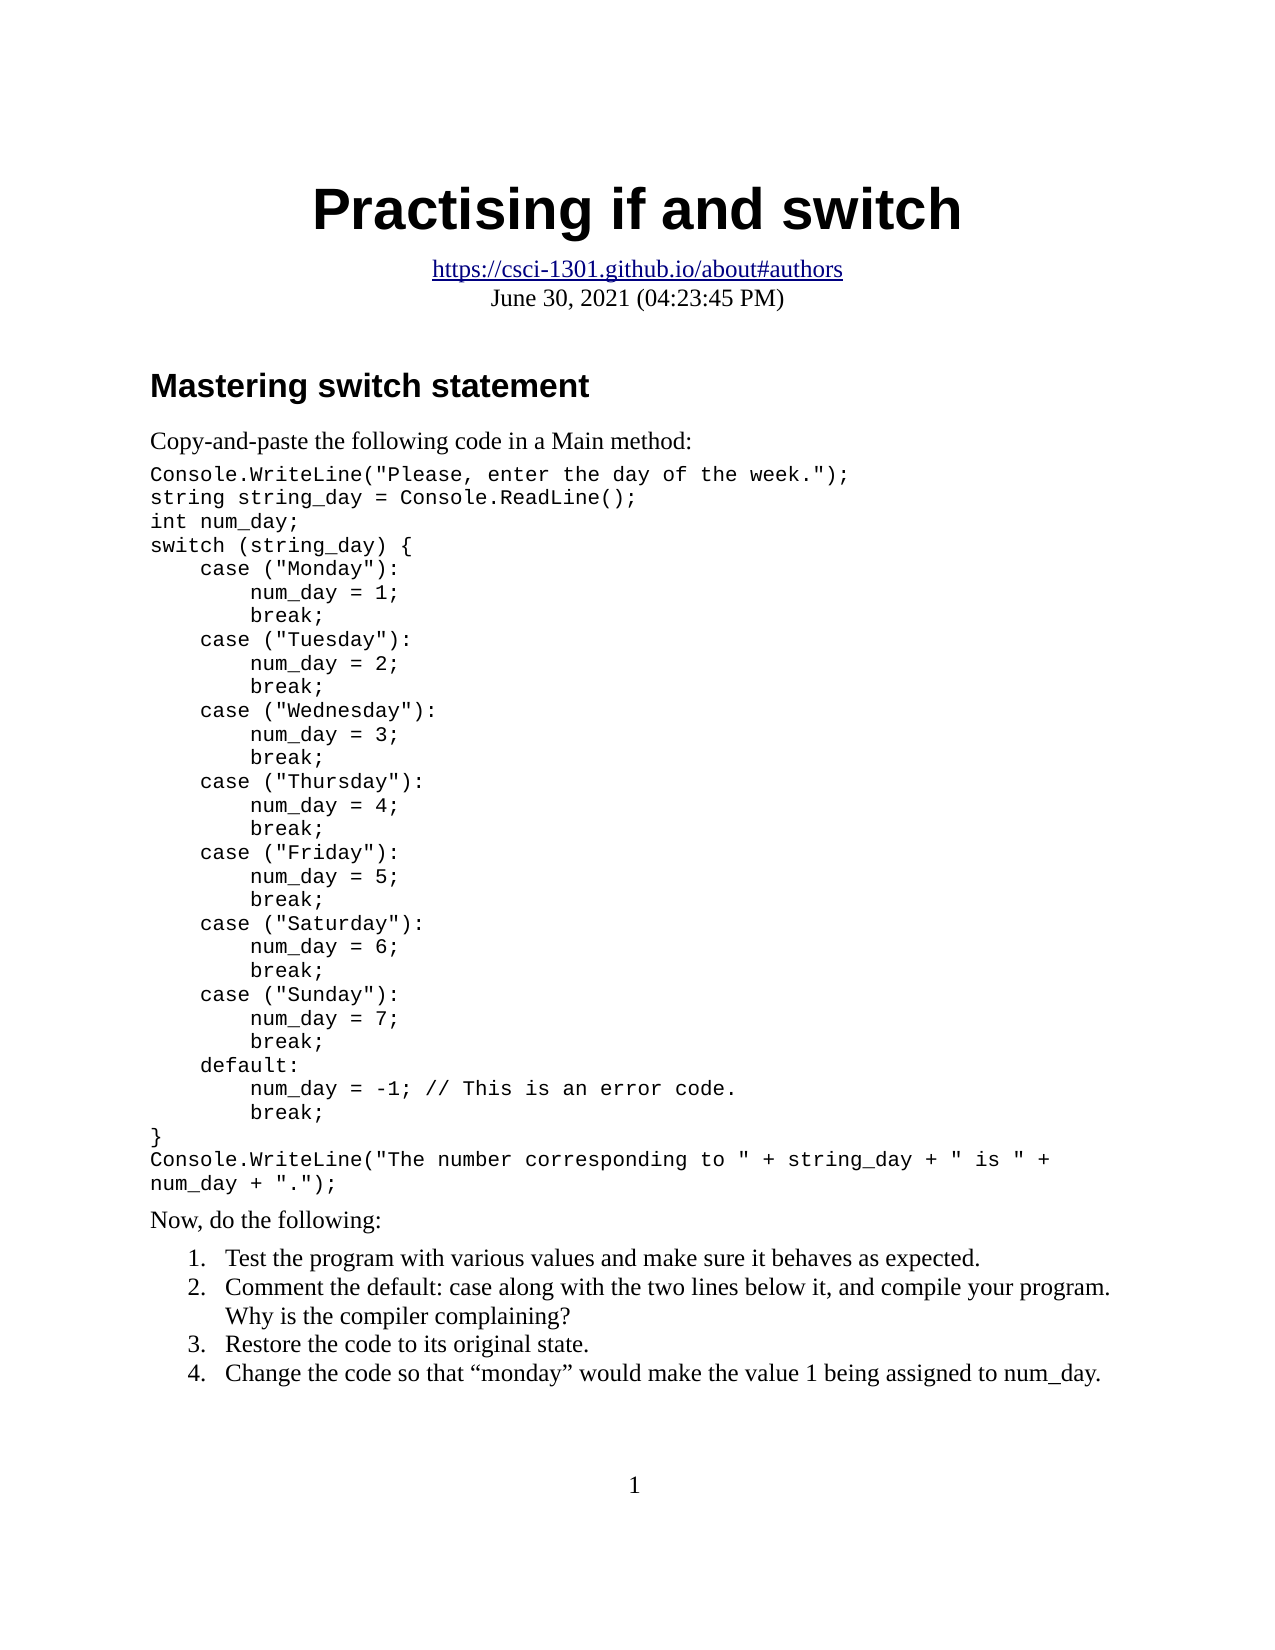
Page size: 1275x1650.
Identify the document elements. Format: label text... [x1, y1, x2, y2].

text num_day = 5; [150, 866, 1125, 889]
text num_day = 4; [150, 795, 1125, 818]
text case ("Monday"): [150, 558, 1125, 582]
text break; [150, 960, 1125, 984]
text https://csci-1301.github.io/about#authors [150, 254, 1125, 283]
text case ("Wednesday"): [150, 700, 1125, 724]
title Practising if and switch [150, 175, 1125, 242]
subtitle Mastering switch statement [150, 366, 1125, 404]
list Change the code so that “monday” would make the value 1 being assigned to num_day. [187, 1358, 1125, 1387]
text case ("Friday"): [150, 842, 1125, 866]
text num_day = 3; [150, 724, 1125, 747]
text default: [150, 1055, 1125, 1078]
text break; [150, 606, 1125, 629]
text num_day = 6; [150, 937, 1125, 960]
text switch (string_day) { [150, 534, 1125, 558]
text break; [150, 1031, 1125, 1055]
text break; [150, 676, 1125, 700]
text case ("Sunday"): [150, 984, 1125, 1007]
text case ("Thursday"): [150, 771, 1125, 795]
text int num_day; [150, 511, 1125, 534]
text } [150, 1126, 1125, 1149]
list Comment the default: case along with the two lines below it, and compile your program. Why is the compiler complaining? [187, 1272, 1125, 1329]
text case ("Tuesday"): [150, 629, 1125, 653]
text break; [150, 889, 1125, 913]
text break; [150, 1102, 1125, 1126]
text num_day = -1; // This is an error code. [150, 1078, 1125, 1102]
text break; [150, 818, 1125, 842]
text num_day = 1; [150, 582, 1125, 606]
text case ("Saturday"): [150, 913, 1125, 937]
text num_day = 7; [150, 1007, 1125, 1031]
text Console.WriteLine("The number corresponding to " + string_day + " is " + num_day + "."); [150, 1149, 1125, 1197]
text Copy-and-paste the following code in a Main method: [150, 426, 1125, 455]
text num_day = 2; [150, 653, 1125, 676]
text Console.WriteLine("Please, enter the day of the week."); [150, 464, 1125, 487]
text break; [150, 747, 1125, 771]
text Now, do the following: [150, 1206, 1125, 1234]
list Restore the code to its original state. [187, 1329, 1125, 1358]
list Test the program with various values and make sure it behaves as expected. [187, 1243, 1125, 1272]
text June 30, 2021 (04:23:45 PM) [150, 283, 1125, 312]
text string string_day = Console.ReadLine(); [150, 487, 1125, 511]
